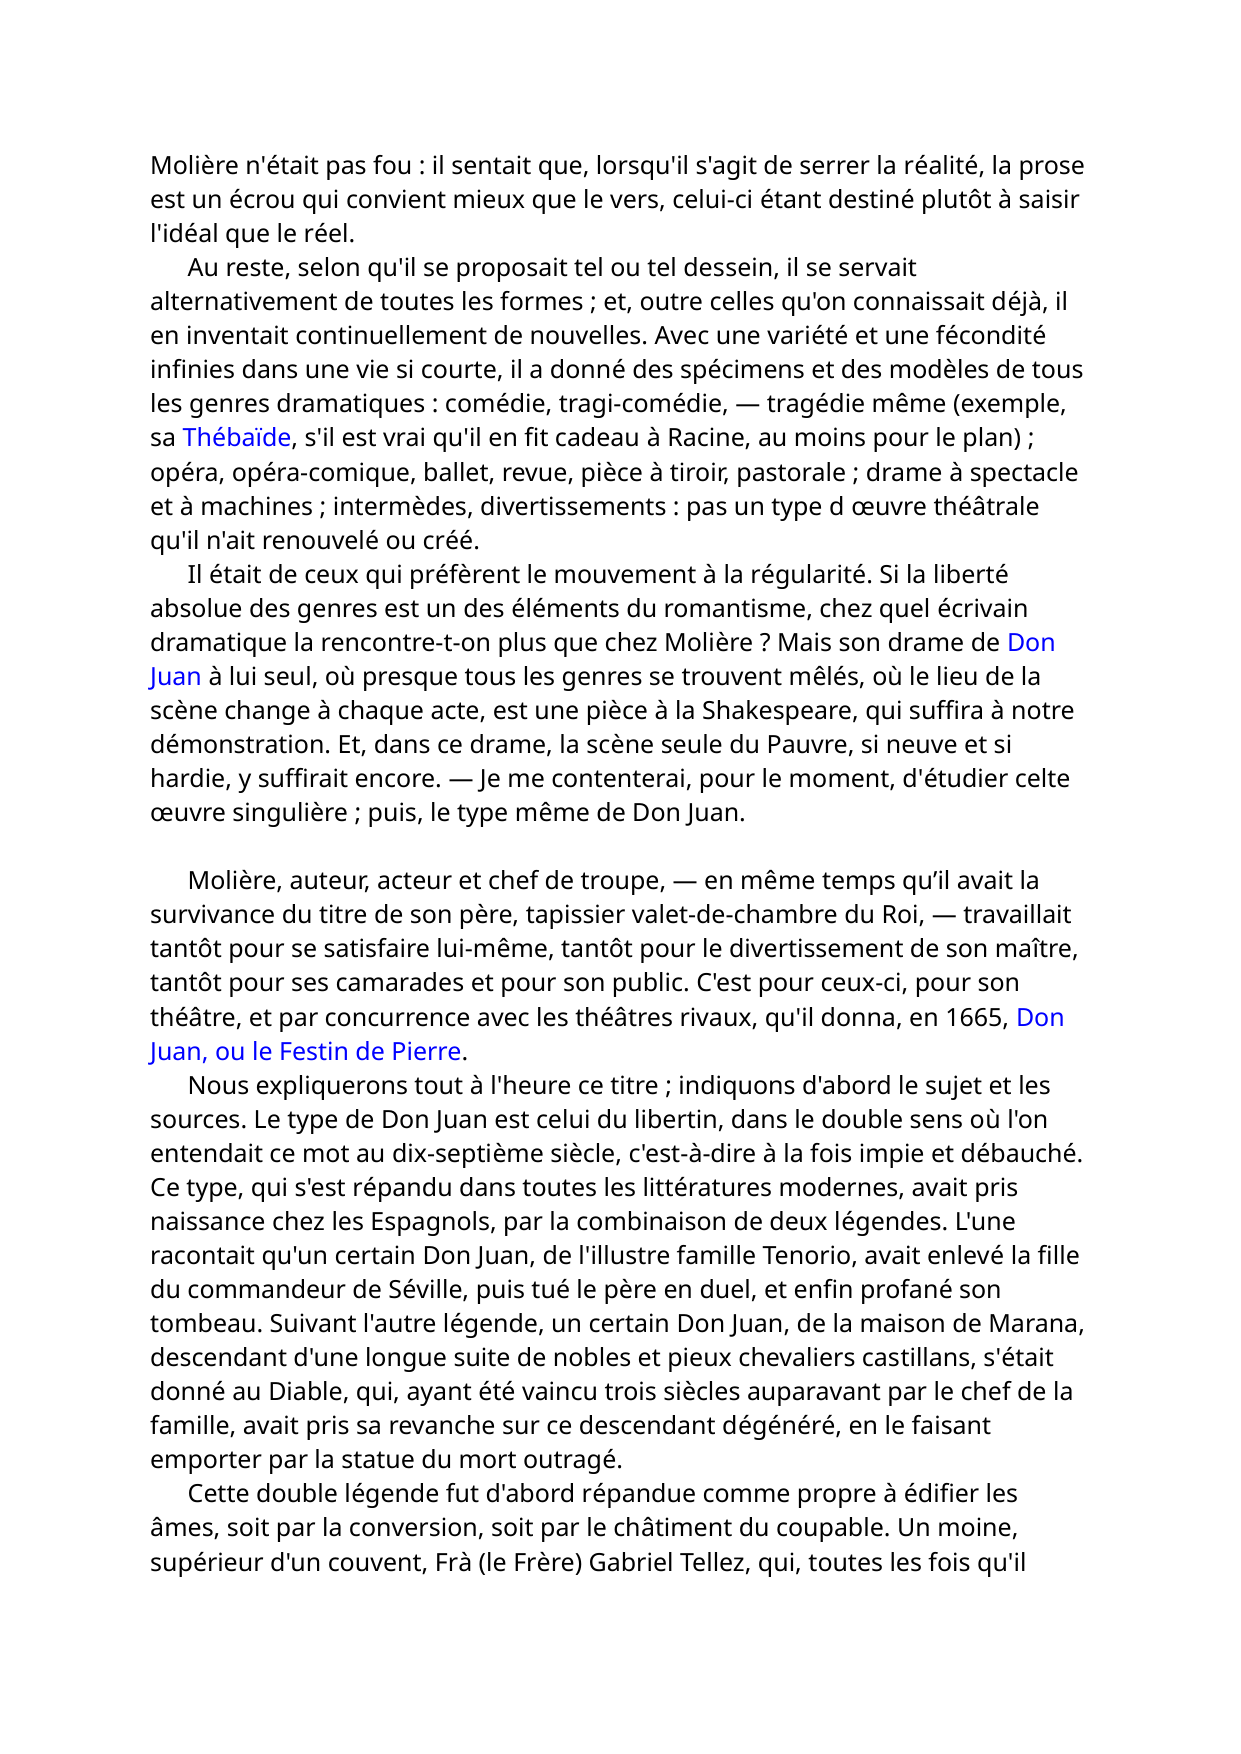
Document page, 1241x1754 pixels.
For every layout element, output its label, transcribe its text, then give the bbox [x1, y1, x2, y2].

text Molière n'était pas fou : il sentait que, lorsqu'il s'agit de serrer la réalité, la prose est un écrou qui convient mieux que le vers, celui-ci étant destiné plutôt à saisir l'idéal que le réel. [150, 148, 1091, 250]
text Nous expliquerons tout à l'heure ce titre ; indi­quons d'abord le sujet et les sources. Le type de Don Juan est celui du libertin, dans le double sens où l'on entendait ce mot au dix-septième siècle, c'est-à-dire à la fois impie et débauché. Ce type, qui s'est répandu dans toutes les littératures mo­dernes, avait pris naissance chez les Espagnols, par la combinaison de deux légendes. L'une racontait qu'un certain Don Juan, de l'illustre famille Tenorio, avait enlevé la fille du commandeur de Séville, puis tué le père en duel, et enfin profané son tombeau. Suivant l'autre légende, un certain Don Juan, de la maison de Marana, descendant d'une longue suite de nobles et pieux chevaliers cas­tillans, s'était donné au Diable, qui, ayant été vaincu trois siècles auparavant par le chef de la famille, avait pris sa revanche sur ce descendant dégénéré, en le faisant emporter par la statue du mort outragé. [150, 1067, 1091, 1476]
text Cette double légende fut d'abord répandue comme propre à édifier les âmes, soit par la conver­sion, soit par le châtiment du coupable. Un moine, supérieur d'un couvent, Frà (le Frère) Gabriel Tellez, qui, toutes les fois qu'il [150, 1476, 1091, 1578]
text Il était de ceux qui préfèrent le mouvement à la régularité. Si la liberté absolue des genres est un des éléments du romantisme, chez quel écrivain drama­tique la rencontre-t-on plus que chez Molière ? Mais son drame de Don Juan à lui seul, où presque tous les genres se trouvent mêlés, où le lieu de la scène change à chaque acte, est une pièce à la Shakespeare, qui suffira à notre démonstration. Et, dans ce drame, la scène seule du Pauvre, si neuve et si hardie, y suffirait encore. — Je me contenterai, pour le moment, d'étudier celte œuvre singulière ; puis, le type même de Don Juan. [150, 556, 1091, 829]
text Molière, auteur, acteur et chef de troupe, — en même temps qu’il avait la survivance du titre de son père, tapissier valet-de-chambre du Roi, — travaillait tantôt pour se satisfaire lui-même, tantôt pour le divertissement de son maître, tantôt pour ses camarades et pour son public. C'est pour ceux-ci, pour son théâtre, et par concurrence avec les théâtres rivaux, qu'il donna, en 1665, Don Juan, ou le Festin de Pierre. [150, 863, 1091, 1067]
text Au reste, selon qu'il se proposait tel ou tel des­sein, il se servait alternativement de toutes les formes ; et, outre celles qu'on connaissait déjà, il en inventait continuellement de nouvelles. Avec une variété et une fécondité infinies dans une vie si courte, il a donné des spécimens et des modèles de tous les genres dramatiques : comédie, tragi-comédie, — tragédie même (exemple, sa Thébaïde, s'il est vrai qu'il en fit cadeau à Racine, au moins pour le plan) ; opéra, opéra-comique, ballet, revue, pièce à tiroir, pastorale ; drame à spectacle et à machines ; intermèdes, divertissements : pas un type d œuvre théâtrale qu'il n'ait renouvelé ou créé. [150, 250, 1091, 556]
